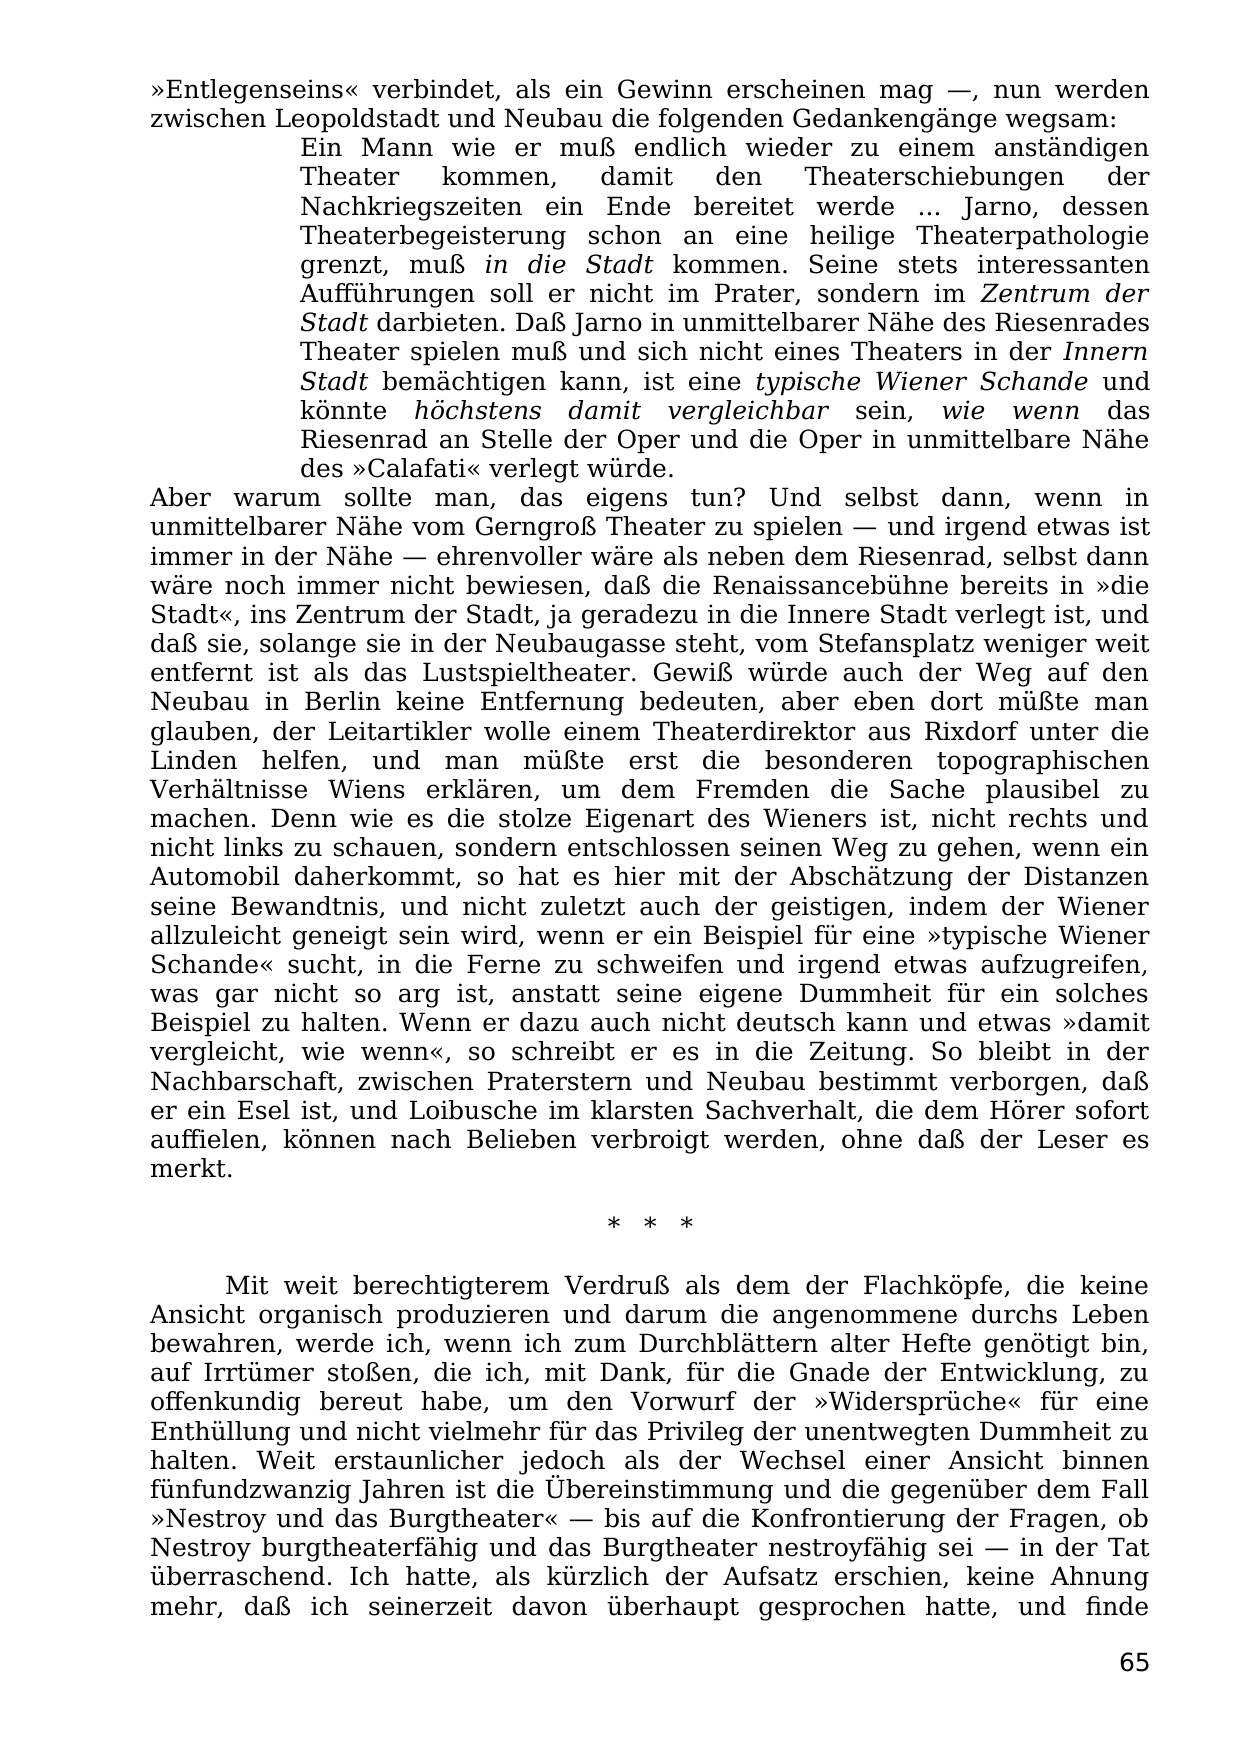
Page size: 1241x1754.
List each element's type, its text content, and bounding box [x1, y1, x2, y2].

text Aber warum sollte man, das eigens tun? Und selbst dann, wenn in unmittelbarer Nähe vom Gerngroß Theater zu spielen — und irgend etwas ist immer in der Nähe — ehrenvoller wäre als neben dem Riesenrad, selbst dann wäre noch immer nicht bewiesen, daß die Renaissancebühne bereits in »die Stadt«, ins Zentrum der Stadt, ja geradezu in die Innere Stadt verlegt ist, und daß sie, solange sie in der Neubaugasse steht, vom Stefansplatz weniger weit entfernt ist als das Lustspieltheater. Gewiß würde auch der Weg auf den Neubau in Berlin keine Entfernung bedeuten, aber eben dort müßte man glauben, der Leitartikler wolle einem Theaterdirektor aus Rixdorf unter die Linden helfen, und man müßte erst die besonderen topographischen Verhältnisse Wiens erklären, um dem Fremden die Sache plausibel zu machen. Denn wie es die stolze Eigenart des Wieners ist, nicht rechts und nicht links zu schauen, sondern entschlossen seinen Weg zu gehen, wenn ein Automobil daherkommt, so hat es hier mit der Abschätzung der Distanzen seine Bewandtnis, und nicht zuletzt auch der geistigen, indem der Wiener allzuleicht geneigt sein wird, wenn er ein Beispiel für eine »typische Wiener Schande« sucht, in die Ferne zu schweifen und irgend etwas aufzugreifen, was gar nicht so arg ist, anstatt seine eigene Dummheit für ein solches Beispiel zu halten. Wenn er dazu auch nicht deutsch kann und etwas »damit vergleicht, wie wenn«, so schreibt er es in die Zeitung. So bleibt in der Nachbarschaft, zwischen Praterstern und Neubau bestimmt verborgen, daß er ein Esel ist, und Loibusche im klarsten Sachverhalt, die dem Hörer sofort auffielen, können nach Belieben verbroigt werden, ohne daß der Leser es merkt. [150, 483, 1151, 1183]
text Ein Mann wie er muß endlich wieder zu einem anständigen Theater kommen, damit den Theaterschiebungen der Nachkriegszeiten ein Ende bereitet werde ... Jarno, dessen Theaterbegeisterung schon an eine heilige Theaterpathologie grenzt, muß in die Stadt kommen. Seine stets interessanten Aufführungen soll er nicht im Prater, sondern im Zentrum der Stadt darbieten. Daß Jarno in unmittelbarer Nähe des Riesenrades Theater spielen muß und sich nicht eines Theaters in der Innern Stadt bemächtigen kann, ist eine typische Wiener Schande und könnte höchstens damit vergleichbar sein, wie wenn das Riesenrad an Stelle der Oper und die Oper in unmittelbare Nähe des »Calafati« verlegt würde. [300, 133, 1151, 483]
text Mit weit berechtigterem Verdruß als dem der Flachköpfe, die keine Ansicht organisch produzieren und darum die angenommene durchs Leben bewahren, werde ich, wenn ich zum Durchblättern alter Hefte genötigt bin, auf Irrtümer stoßen, die ich, mit Dank, für die Gnade der Entwicklung, zu offenkundig bereut habe, um den Vorwurf der »Widersprüche« für eine Enthüllung und nicht vielmehr für das Privileg der unentwegten Dummheit zu halten. Weit erstaunlicher jedoch als der Wechsel einer Ansicht binnen fünfundzwanzig Jahren ist die Übereinstimmung und die gegenüber dem Fall »Nestroy und das Burgtheater« — bis auf die Konfrontierung der Fragen, ob Nestroy burgtheaterfähig und das Burgtheater nestroyfähig sei — in der Tat überraschend. Ich hatte, als kürzlich der Aufsatz erschien, keine Ahnung mehr, daß ich seinerzeit davon überhaupt gesprochen hatte, und finde [150, 1271, 1151, 1621]
text * * * [150, 1212, 1151, 1242]
text »Entlegenseins« verbindet, als ein Gewinn erscheinen mag —, nun werden zwischen Leopoldstadt und Neubau die folgenden Gedankengänge wegsam: [150, 75, 1151, 133]
